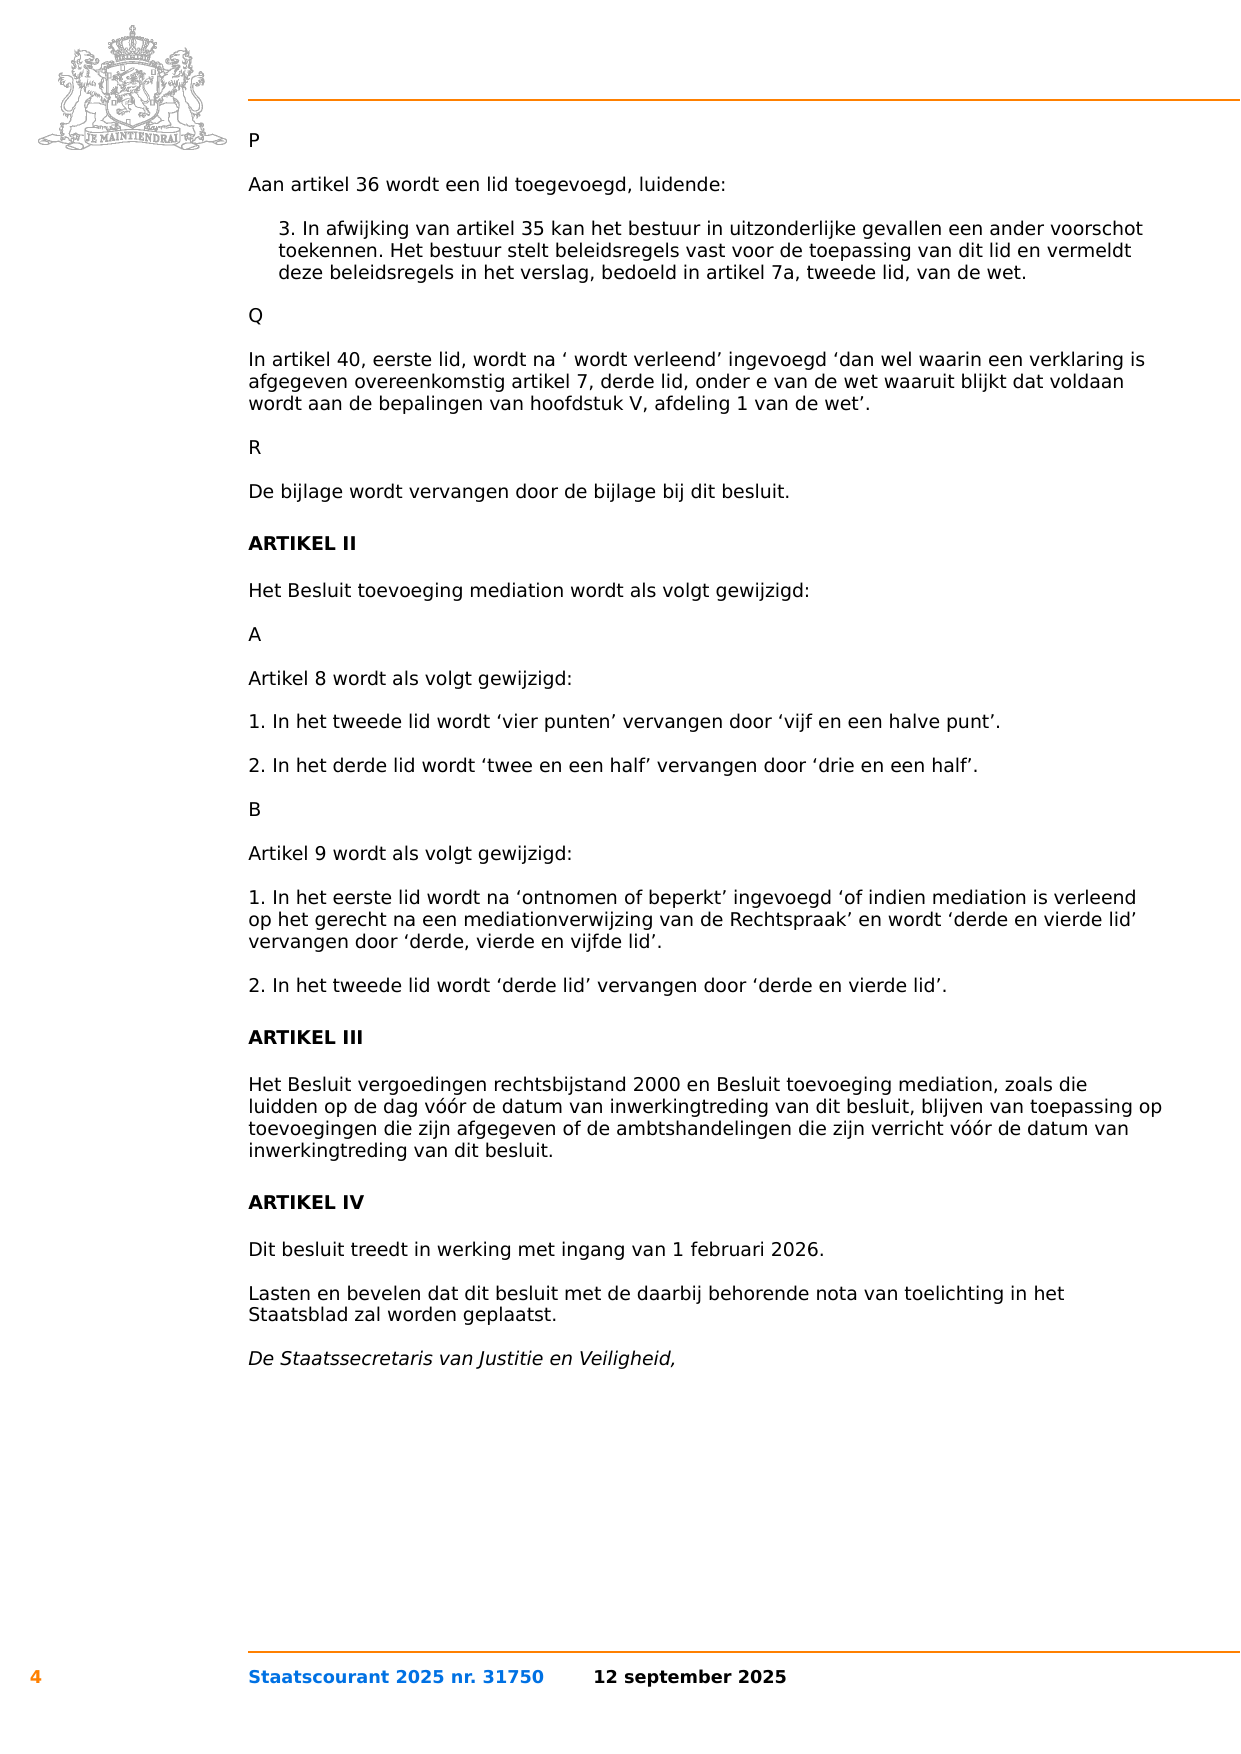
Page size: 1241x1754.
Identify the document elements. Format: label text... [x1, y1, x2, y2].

text Artikel 9 wordt als volgt gewijzigd: [248, 843, 1163, 865]
text 3. In afwijking van artikel 35 kan het bestuur in uitzonderlijke gevallen een ander voorschot toekennen. Het bestuur stelt beleidsregels vast voor de toepassing van dit lid en vermeldt deze beleidsregels in het verslag, bedoeld in artikel 7a, tweede lid, van de wet. [278, 218, 1163, 283]
text 2. In het tweede lid wordt ‘derde lid’ vervangen door ‘derde en vierde lid’. [248, 975, 1163, 997]
text Dit besluit treedt in werking met ingang van 1 februari 2026. [248, 1238, 1163, 1261]
text Het Besluit vergoedingen rechtsbijstand 2000 en Besluit toevoeging mediation, zoals die luidden op de dag vóór de datum van inwerkingtreding van dit besluit, blijven van toepassing op toevoegingen die zijn afgegeven of de ambtshandelingen die zijn verricht vóór de datum van inwerkingtreding van dit besluit. [248, 1074, 1163, 1162]
text Artikel 8 wordt als volgt gewijzigd: [248, 668, 1163, 689]
text Aan artikel 36 wordt een lid toegevoegd, luidende: [248, 174, 1163, 196]
text R [248, 437, 1163, 459]
text 1. In het eerste lid wordt na ‘ontnomen of beperkt’ ingevoegd ‘of indien mediation is verleend op het gerecht na een mediationverwijzing van de Rechtspraak’ en wordt ‘derde en vierde lid’ vervangen door ‘derde, vierde en vijfde lid’. [248, 887, 1163, 953]
text De Staatssecretaris van Justitie en Veiligheid, [248, 1348, 1163, 1370]
text P [248, 130, 1163, 152]
text Het Besluit toevoeging mediation wordt als volgt gewijzigd: [248, 580, 1163, 602]
picture [38, 25, 227, 150]
subtitle ARTIKEL II [248, 533, 1163, 555]
text In artikel 40, eerste lid, wordt na ‘ wordt verleend’ ingevoegd ‘dan wel waarin een verklaring is afgegeven overeenkomstig artikel 7, derde lid, onder e van de wet waaruit blijkt dat voldaan wordt aan de bepalingen van hoofdstuk V, afdeling 1 van de wet’. [248, 349, 1163, 415]
subtitle ARTIKEL III [248, 1027, 1163, 1049]
text 1. In het tweede lid wordt ‘vier punten’ vervangen door ‘vijf en een halve punt’. [248, 711, 1163, 733]
text De bijlage wordt vervangen door de bijlage bij dit besluit. [248, 481, 1163, 503]
text B [248, 799, 1163, 821]
text A [248, 624, 1163, 646]
subtitle ARTIKEL IV [248, 1192, 1163, 1213]
text Lasten en bevelen dat dit besluit met de daarbij behorende nota van toelichting in het Staatsblad zal worden geplaatst. [248, 1282, 1163, 1326]
text 2. In het derde lid wordt ‘twee en een half’ vervangen door ‘drie en een half’. [248, 755, 1163, 777]
text Q [248, 305, 1163, 327]
